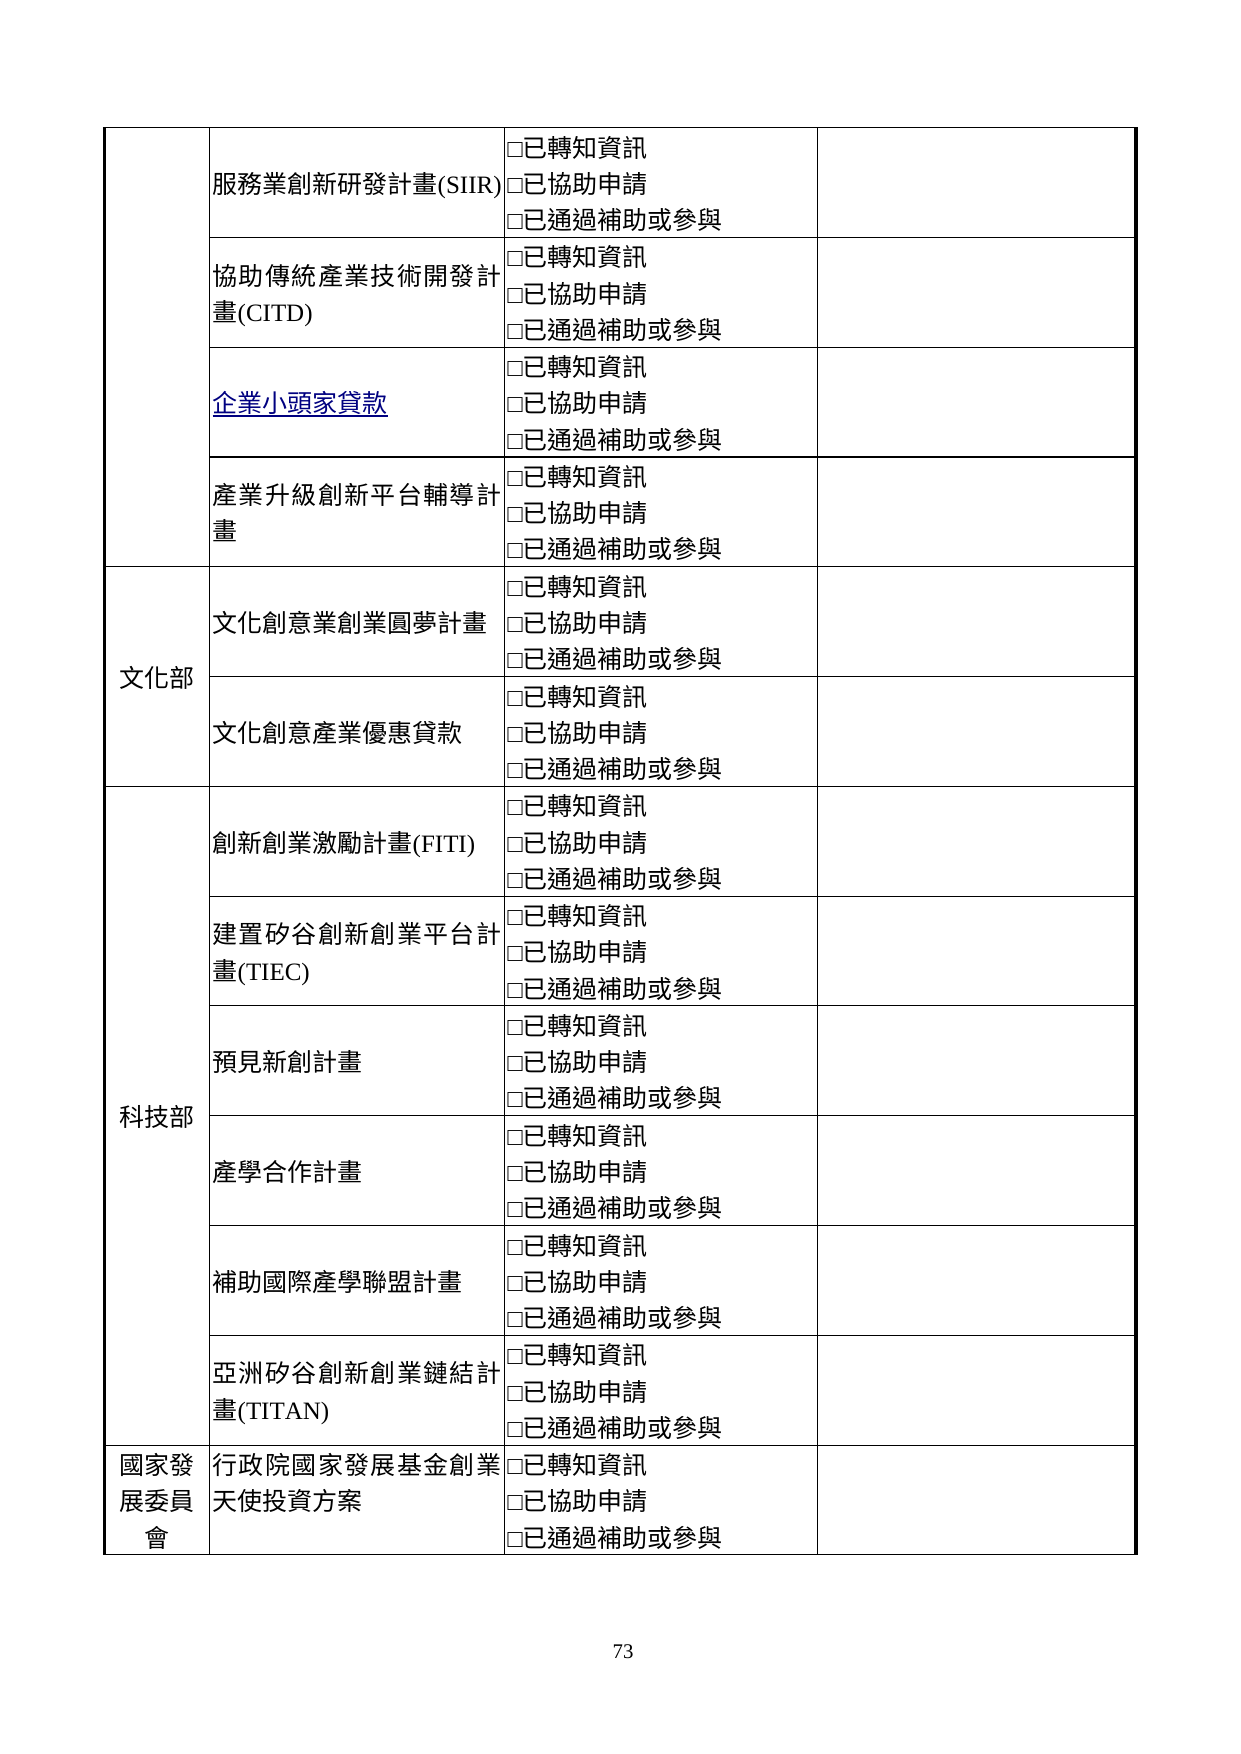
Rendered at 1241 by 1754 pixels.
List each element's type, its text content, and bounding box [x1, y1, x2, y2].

table_cell □已轉知資訊 □已協助申請 □已通過補助或參與 [505, 787, 817, 896]
table_cell [818, 1116, 1134, 1225]
table_cell [818, 128, 1134, 237]
table_cell [818, 1336, 1134, 1444]
table_cell [818, 1446, 1134, 1554]
table_cell □已轉知資訊 □已協助申請 □已通過補助或參與 [505, 1446, 817, 1554]
table_cell 科技部 [106, 787, 209, 1444]
table_cell □已轉知資訊 □已協助申請 □已通過補助或參與 [505, 128, 817, 237]
table_cell □已轉知資訊 □已協助申請 □已通過補助或參與 [505, 897, 817, 1005]
table_cell [818, 458, 1134, 566]
table_cell □已轉知資訊 □已協助申請 □已通過補助或參與 [505, 238, 817, 347]
table_cell [818, 348, 1134, 456]
table_cell 企業小頭家貸款 [210, 348, 504, 456]
table_cell □已轉知資訊 □已協助申請 □已通過補助或參與 [505, 1006, 817, 1115]
table_cell 產業升級創新平台輔導計畫 [210, 458, 504, 566]
table_cell [818, 1226, 1134, 1335]
table_cell □已轉知資訊 □已協助申請 □已通過補助或參與 [505, 348, 817, 456]
table_cell 協助傳統產業技術開發計畫(CITD) [210, 238, 504, 347]
table_cell 產學合作計畫 [210, 1116, 504, 1225]
table_cell 文化創意產業優惠貸款 [210, 677, 504, 786]
table_cell 預見新創計畫 [210, 1006, 504, 1115]
table_cell □已轉知資訊 □已協助申請 □已通過補助或參與 [505, 1336, 817, 1444]
table_cell 補助國際產學聯盟計畫 [210, 1226, 504, 1335]
table_cell 行政院國家發展基金創業天使投資方案 [210, 1446, 504, 1554]
table_cell [818, 677, 1134, 786]
table_cell □已轉知資訊 □已協助申請 □已通過補助或參與 [505, 1226, 817, 1335]
table_cell [818, 897, 1134, 1005]
table_cell 建置矽谷創新創業平台計畫(TIEC) [210, 897, 504, 1005]
table_cell 服務業創新研發計畫(SIIR) [210, 128, 504, 237]
table_cell 文化部 [106, 567, 209, 786]
table_cell □已轉知資訊 □已協助申請 □已通過補助或參與 [505, 567, 817, 676]
table_cell 創新創業激勵計畫(FITI) [210, 787, 504, 896]
table_cell [818, 238, 1134, 347]
table_cell □已轉知資訊 □已協助申請 □已通過補助或參與 [505, 677, 817, 786]
table_cell [106, 128, 209, 566]
table_cell 亞洲矽谷創新創業鏈結計畫(TITAN) [210, 1336, 504, 1444]
table_cell [818, 567, 1134, 676]
table_cell 文化創意業創業圓夢計畫 [210, 567, 504, 676]
table_cell [818, 1006, 1134, 1115]
table_cell [818, 787, 1134, 896]
table_cell □已轉知資訊 □已協助申請 □已通過補助或參與 [505, 1116, 817, 1225]
table_cell 國家發展委員會 [106, 1446, 209, 1554]
table_cell □已轉知資訊 □已協助申請 □已通過補助或參與 [505, 458, 817, 566]
